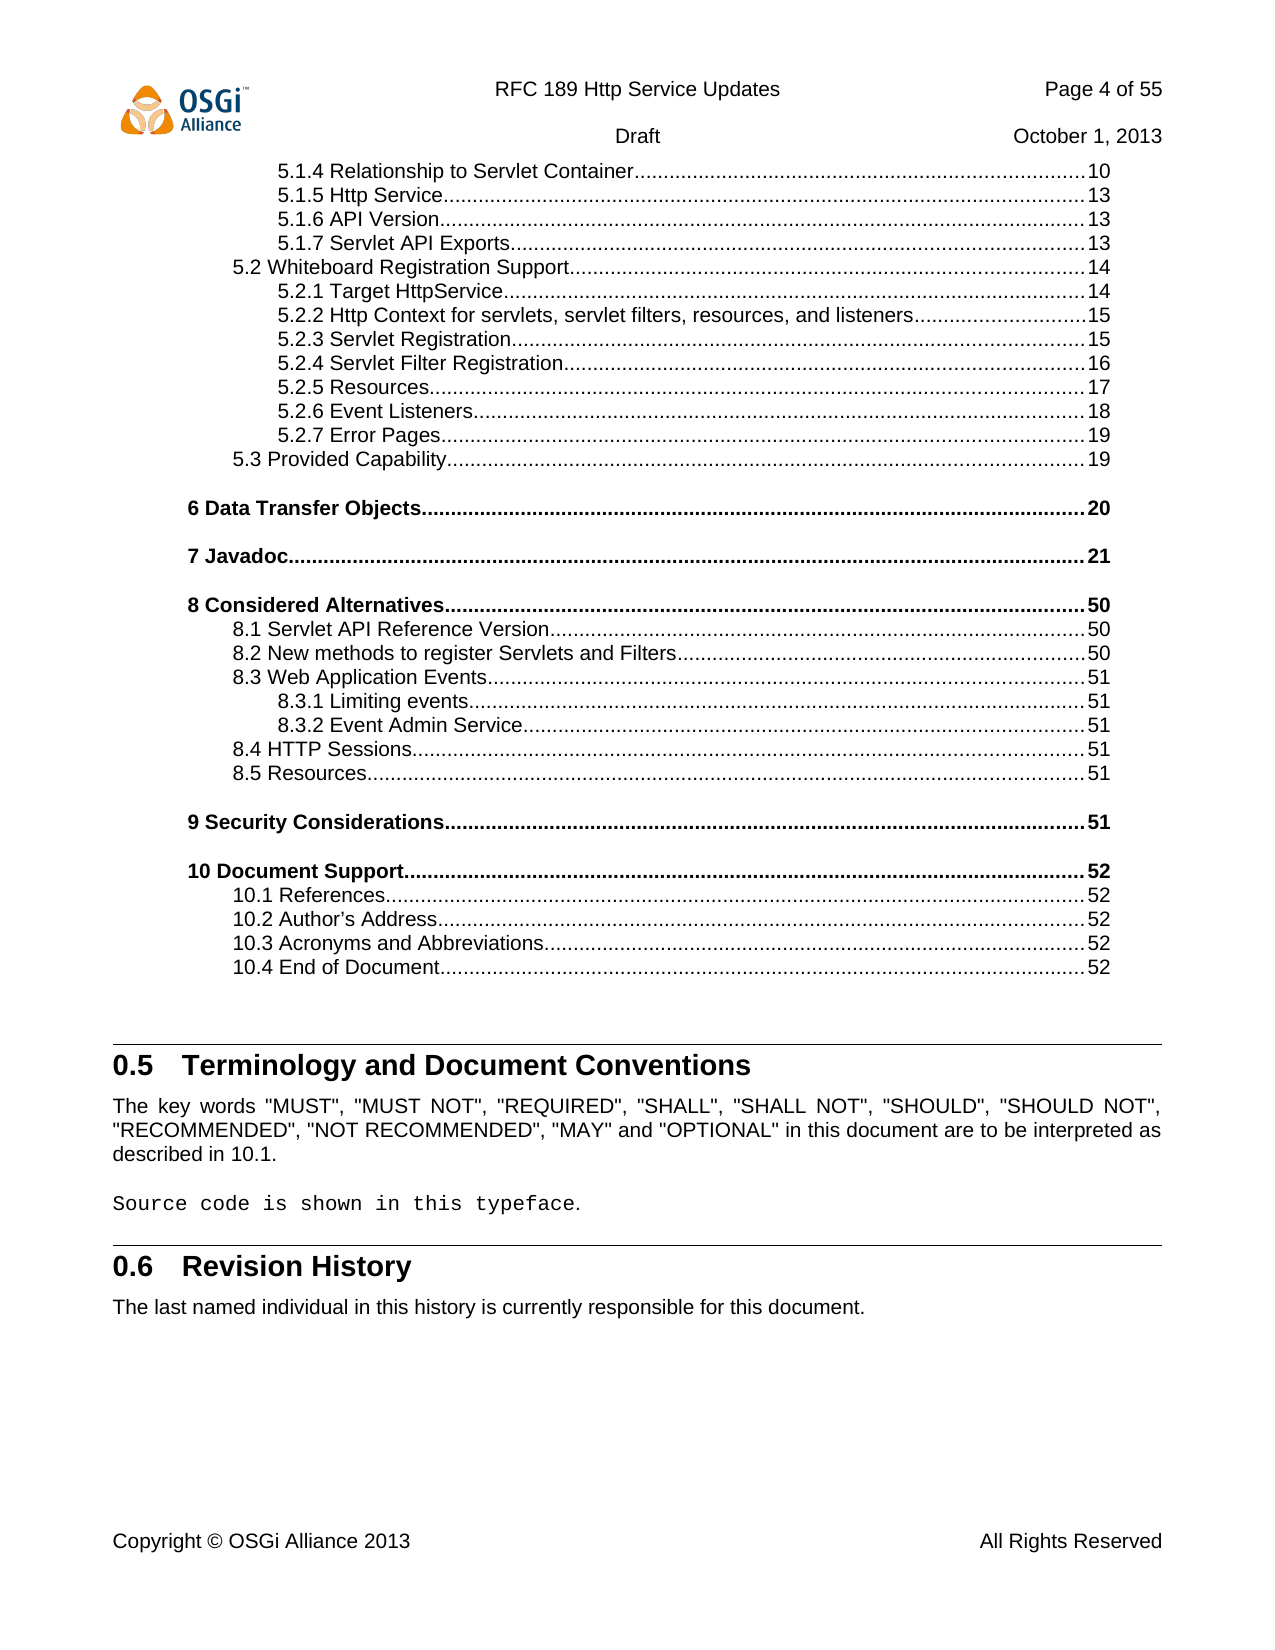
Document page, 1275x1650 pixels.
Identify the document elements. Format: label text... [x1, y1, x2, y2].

text 8.5 Resources 51 [232, 761, 1162, 785]
text 5.2.5 Resources 17 [277, 374, 1162, 398]
text 10.1 References 52 [232, 883, 1162, 907]
text 5.2.2 Http Context for servlets, servlet filters, resources, and listeners 15 [277, 303, 1162, 327]
text 5.2.7 Error Pages 19 [277, 422, 1162, 446]
text 8.3.2 Event Admin Service 51 [277, 713, 1162, 737]
text 5.2.6 Event Listeners 18 [277, 398, 1162, 422]
text 6 Data Transfer Objects 20 [187, 495, 1162, 519]
subtitle Terminology and Document Conventions [112, 1045, 1162, 1081]
text The last named individual in this history is currently responsible for this document. [112, 1294, 1162, 1318]
text 10.4 End of Document 52 [232, 955, 1162, 979]
text 5.1.5 Http Service 13 [277, 183, 1162, 207]
picture [113, 78, 257, 142]
text 5.1.7 Servlet API Exports 13 [277, 231, 1162, 255]
text 10.3 Acronyms and Abbreviations 52 [232, 931, 1162, 955]
text 8.3 Web Application Events 51 [232, 665, 1162, 689]
text 9 Security Considerations 51 [187, 810, 1162, 834]
text Source code is shown in this typeface. [112, 1190, 1162, 1216]
text 5.1.6 API Version 13 [277, 207, 1162, 231]
text 8 Considered Alternatives 50 [187, 593, 1162, 617]
text 8.2 New methods to register Servlets and Filters 50 [232, 641, 1162, 665]
text 10.2 Author’s Address 52 [232, 907, 1162, 931]
text 5.2.1 Target HttpService 14 [277, 279, 1162, 303]
text 5.1.4 Relationship to Servlet Container 10 [277, 159, 1162, 183]
text 5.2.4 Servlet Filter Registration 16 [277, 351, 1162, 374]
subtitle Revision History [112, 1246, 1162, 1282]
text 8.1 Servlet API Reference Version 50 [232, 617, 1162, 641]
text 8.3.1 Limiting events 51 [277, 689, 1162, 713]
text 5.3 Provided Capability 19 [232, 446, 1162, 470]
text 10 Document Support 52 [187, 859, 1162, 883]
text 7 Javadoc 21 [187, 544, 1162, 568]
text 8.4 HTTP Sessions 51 [232, 737, 1162, 761]
text 5.2.3 Servlet Registration 15 [277, 327, 1162, 351]
text 5.2 Whiteboard Registration Support 14 [232, 255, 1162, 279]
text The key words "MUST", "MUST NOT", "REQUIRED", "SHALL", "SHALL NOT", "SHOULD", "SHOULD NOT", "RECOMMENDED", "NOT RECOMMENDED", "MAY" and "OPTIONAL" in this document are to be interpreted as described in 1. [112, 1093, 1162, 1165]
